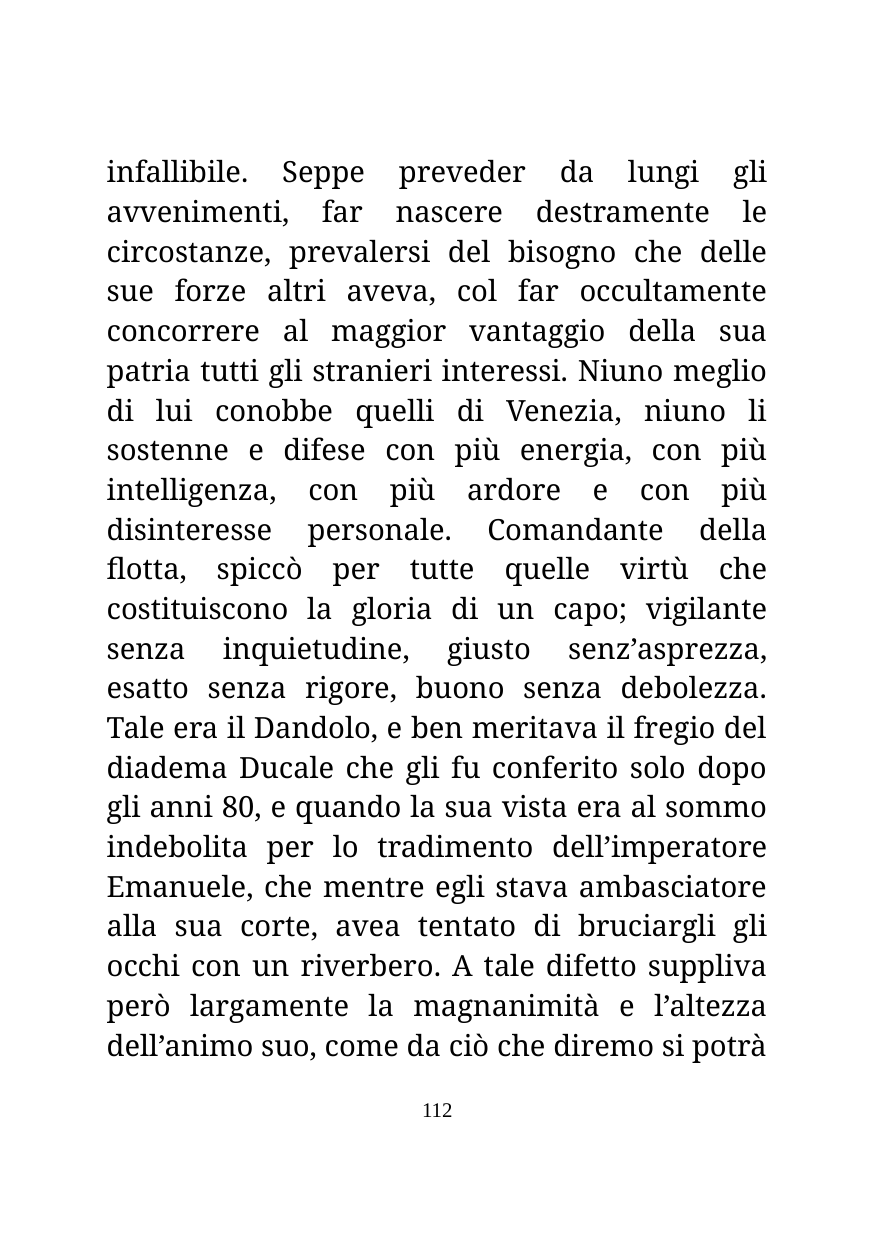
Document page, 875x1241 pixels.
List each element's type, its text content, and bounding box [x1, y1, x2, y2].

text infallibile. Seppe preveder da lungi gli avvenimenti, far nascere destramente le circostanze, prevalersi del bisogno che delle sue forze altri aveva, col far occultamente concorrere al maggior vantaggio della sua patria tutti gli stranieri interessi. Niuno meglio di lui conobbe quelli di Venezia, niuno li sostenne e difese con più energia, con più intelligenza, con più ardore e con più disinteresse personale. Comandante della flotta, spiccò per tutte quelle virtù che costituiscono la gloria di un capo; vigilante senza inquietudine, giusto senz’asprezza, esatto senza rigore, buono senza debolezza. Tale era il Dandolo, e ben meritava il fregio del diadema Ducale che gli fu conferito solo dopo gli anni 80, e quando la sua vista era al sommo indebolita per lo tradimento dell’imperatore Emanuele, che mentre egli stava ambasciatore alla sua corte, avea tentato di bruciargli gli occhi con un riverbero. A tale difetto suppliva però largamente la magnanimità e l’altezza dell’animo suo, come da ciò che diremo si potrà [106, 152, 768, 1064]
